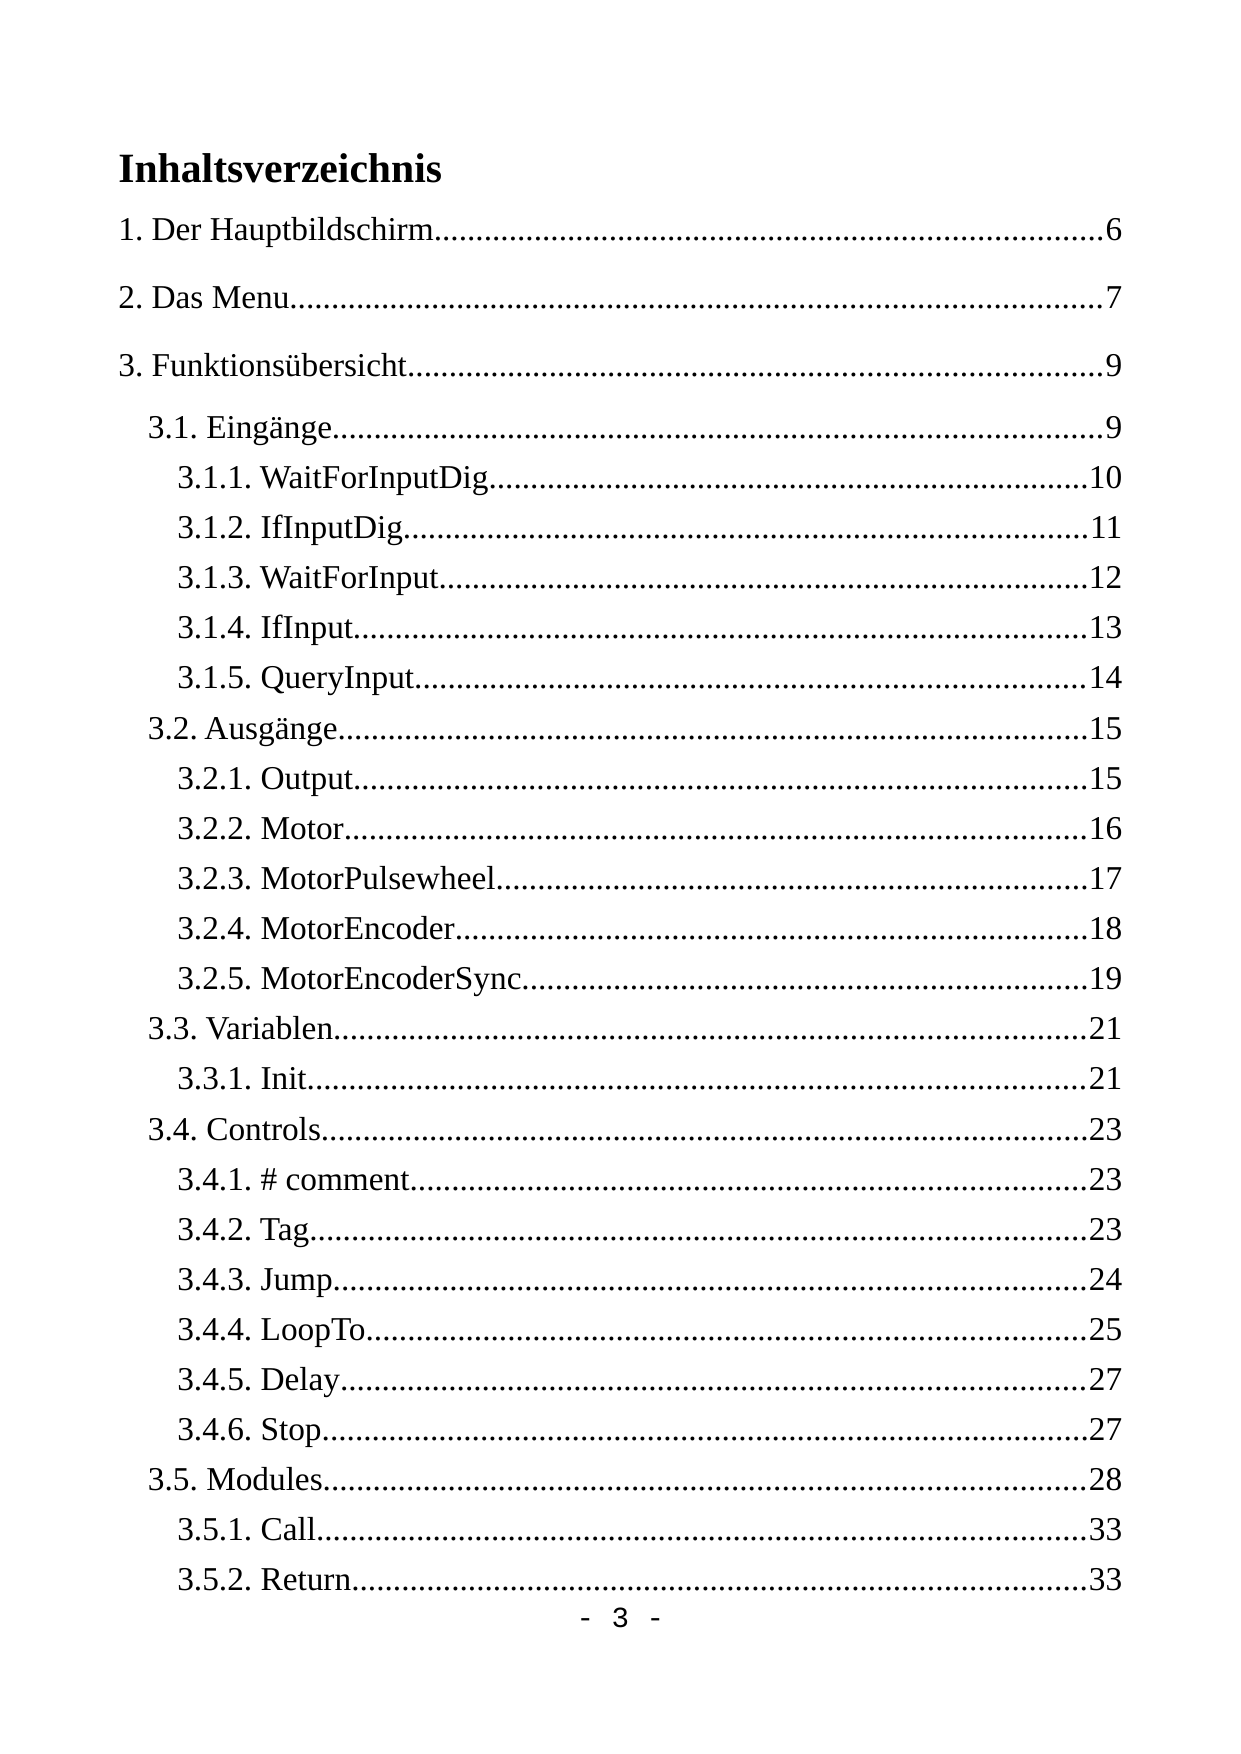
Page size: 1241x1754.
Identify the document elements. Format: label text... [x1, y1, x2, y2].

text 3.5.1. Call 33 [177, 1509, 1122, 1548]
text 3.2.1. Output 15 [177, 758, 1122, 796]
text 3. Funktionsübersicht 9 [118, 345, 1122, 384]
text 3.2.4. MotorEncoder 18 [177, 908, 1122, 947]
text 3.5.2. Return 33 [177, 1560, 1122, 1598]
text 3.2.3. MotorPulsewheel 17 [177, 858, 1122, 897]
text 3.4.2. Tag 23 [177, 1209, 1122, 1247]
text 3.1.4. IfInput 13 [177, 608, 1122, 646]
text 3.1.5. QueryInput 14 [177, 658, 1122, 696]
text 3.3.1. Init 21 [177, 1059, 1122, 1097]
text 3.2.5. MotorEncoderSync 19 [177, 958, 1122, 997]
text 3.4. Controls 23 [148, 1109, 1122, 1147]
text 3.4.4. LoopTo 25 [177, 1309, 1122, 1347]
subtitle Inhaltsverzeichnis [118, 143, 1122, 191]
text 3.2. Ausgänge 15 [148, 708, 1122, 746]
text 1. Der Hauptbildschirm 6 [118, 209, 1122, 248]
text 3.4.6. Stop 27 [177, 1409, 1122, 1448]
text 3.3. Variablen 21 [148, 1008, 1122, 1047]
text 3.1.3. WaitForInput 12 [177, 558, 1122, 596]
text 3.4.1. # comment 23 [177, 1159, 1122, 1197]
text 3.1. Eingänge 9 [148, 407, 1122, 446]
text 3.4.3. Jump 24 [177, 1259, 1122, 1297]
text 3.5. Modules 28 [148, 1459, 1122, 1498]
text 3.1.1. WaitForInputDig 10 [177, 457, 1122, 496]
text 3.2.2. Motor 16 [177, 808, 1122, 846]
text 2. Das Menu 7 [118, 277, 1122, 316]
text 3.4.5. Delay 27 [177, 1359, 1122, 1398]
text 3.1.2. IfInputDig 11 [177, 507, 1122, 546]
